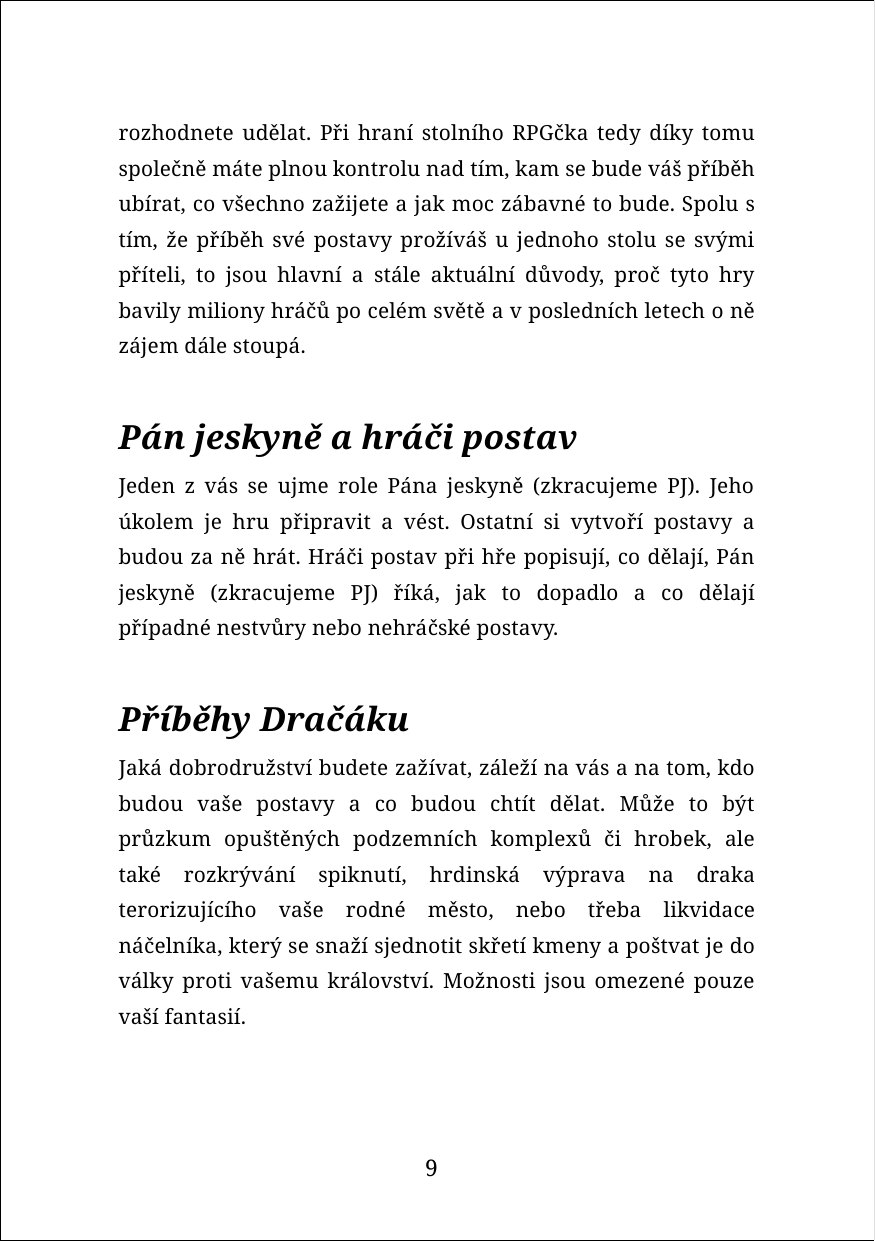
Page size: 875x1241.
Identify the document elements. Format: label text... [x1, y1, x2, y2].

subtitle Pán jeskyně a hráči postav [118, 414, 756, 459]
text Jaká dobrodružství budete zažívat, záleží na vás a na tom, kdo budou vaše postavy a co budou chtít dělat. Může to být průzkum opuštěných podzemních komplexů či hrobek, ale také rozkrývání spiknutí, hrdinská výprava na draka terorizujícího vaše rodné město, nebo třeba likvidace náčelníka, který se snaží sjednotit skřetí kmeny a poštvat je do války proti vašemu království. Možnosti jsou omezené pouze vaší fantasií. [118, 753, 756, 1031]
text rozhodnete udělat. Při hraní stolního RPGčka tedy díky tomu společně máte plnou kontrolu nad tím, kam se bude váš příběh ubírat, co všechno zažijete a jak moc zábavné to bude. Spolu s tím, že příběh své postavy prožíváš u jednoho stolu se svými příteli, to jsou hlavní a stále aktuální důvody, proč tyto hry bavily miliony hráčů po celém světě a v posledních letech o ně zájem dále stoupá. [118, 118, 756, 360]
subtitle Příběhy Dračáku [118, 696, 756, 742]
text Jeden z vás se ujme role Pána jeskyně (zkracujeme PJ). Jeho úkolem je hru připravit a vést. Ostatní si vytvoří postavy a budou za ně hrát. Hráči postav při hře popisují, co dělají, Pán jeskyně (zkracujeme PJ) říká, jak to dopadlo a co dělají případné nestvůry nebo nehráčské postavy. [118, 471, 756, 642]
